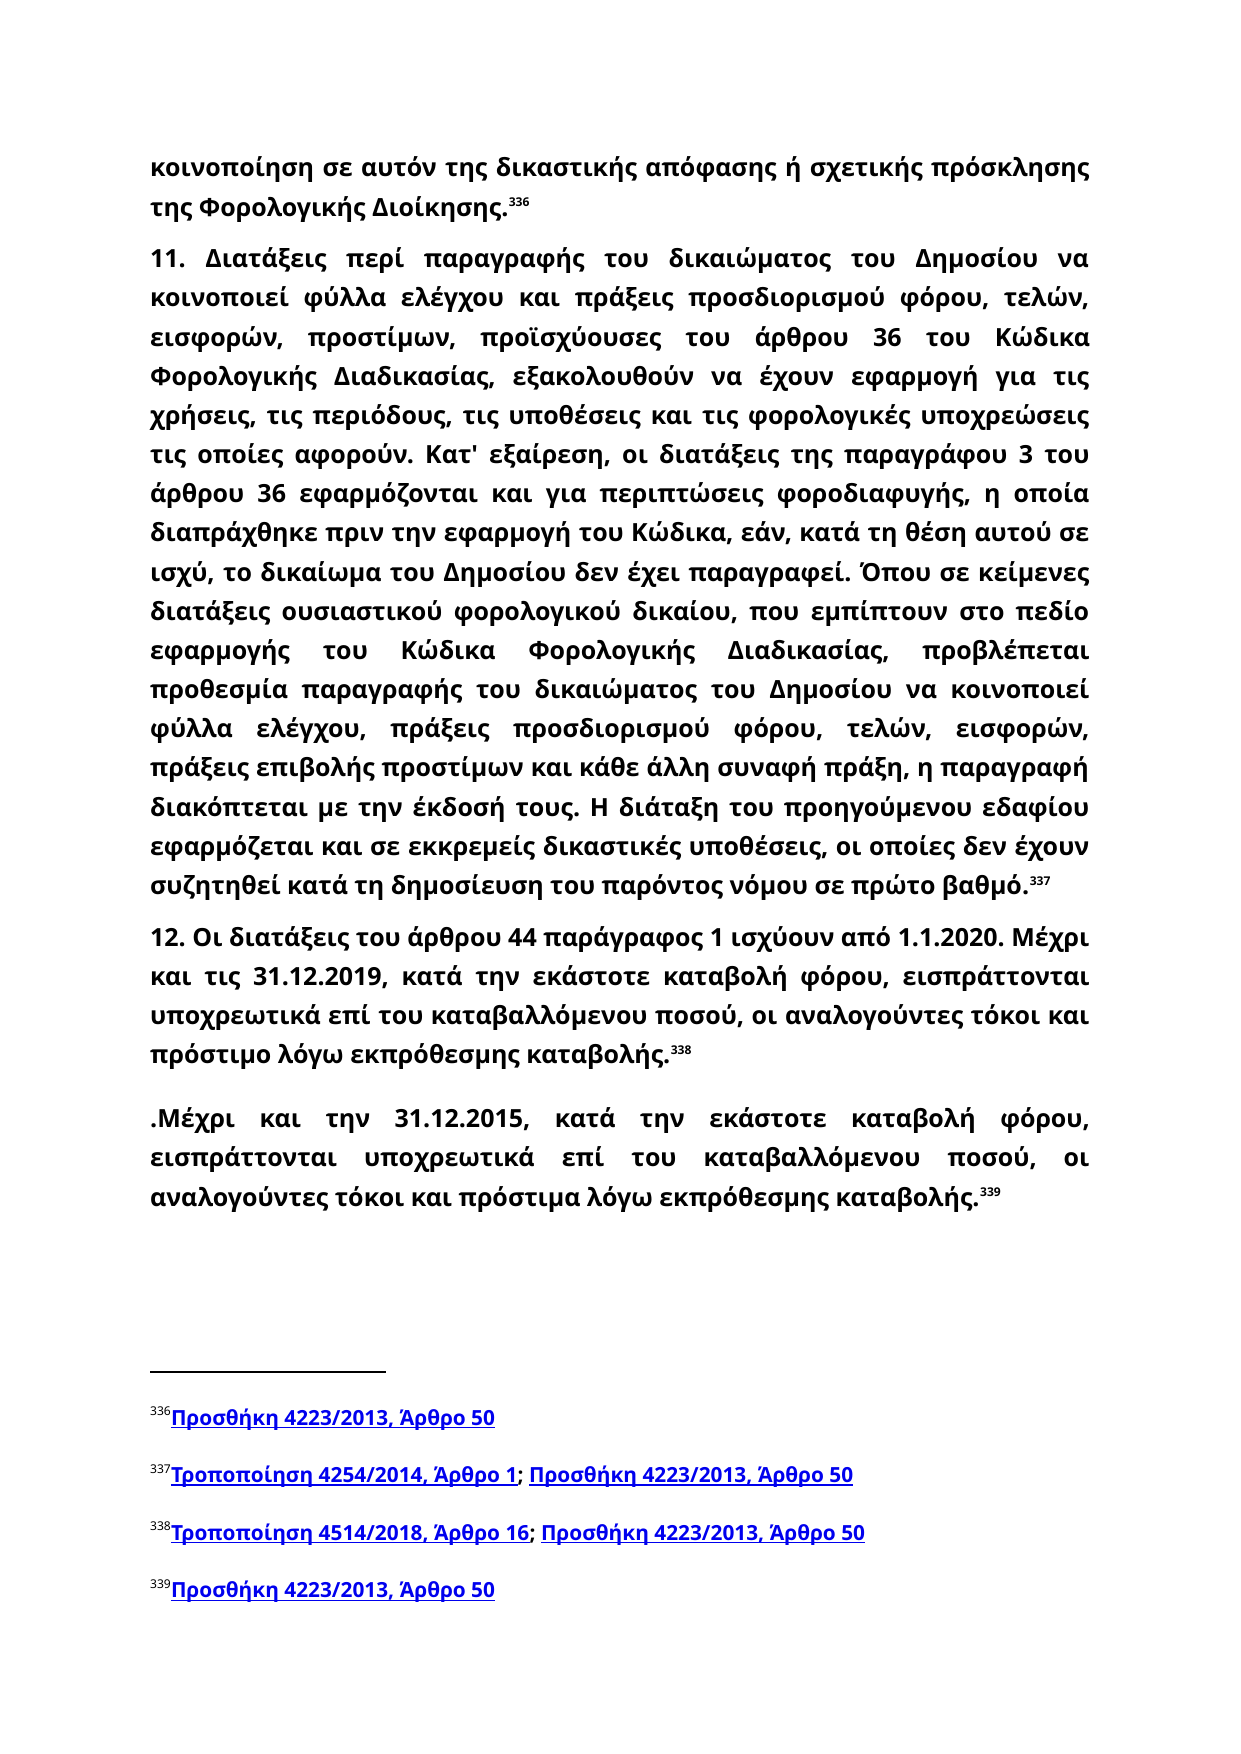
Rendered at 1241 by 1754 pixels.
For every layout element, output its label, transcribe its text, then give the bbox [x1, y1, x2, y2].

text .Μέχρι και την 31.12.2015, κατά την εκάστοτε καταβολή φόρου, εισπράττονται υποχρεωτικά επί του καταβαλλόμενου ποσού, οι αναλογούντες τόκοι και πρόστιμα λόγω εκπρόθεσμης καταβολής. [150, 1101, 1090, 1213]
text Τροποποίηση 4514/2018, Άρθρο 16; Προσθήκη 4223/2013, Άρθρο 50 [150, 1518, 1090, 1546]
text Προσθήκη 4223/2013, Άρθρο 50 [150, 1576, 1090, 1604]
text κοινοποίηση σε αυτόν της δικαστικής απόφασης ή σχετικής πρόσκλησης της Φορολογικής Διοίκησης. [150, 150, 1090, 223]
text 12. Οι διατάξεις του άρθρου 44 παράγραφος 1 ισχύουν από 1.1.2020. Μέχρι και τις 31.12.2019, κατά την εκάστοτε καταβολή φόρου, εισπράττονται υποχρεωτικά επί του καταβαλλόμενου ποσού, οι αναλογούντες τόκοι και πρόστιμο λόγω εκπρόθεσμης καταβολής. [150, 919, 1090, 1071]
text Προσθήκη 4223/2013, Άρθρο 50 [150, 1403, 1090, 1431]
text 11. Διατάξεις περί παραγραφής του δικαιώματος του Δημοσίου να κοινοποιεί φύλλα ελέγχου και πράξεις προσδιορισμού φόρου, τελών, εισφορών, προστίμων, προϊσχύουσες του άρθρου 36 του Κώδικα Φορολογικής Διαδικασίας, εξακολουθούν να έχουν εφαρμογή για τις χρήσεις, τις περιόδους, τις υποθέσεις και τις φορολογικές υποχρεώσεις τις οποίες αφορούν. Κατ' εξαίρεση, οι διατάξεις της παραγράφου 3 του άρθρου 36 εφαρμόζονται και για περιπτώσεις φοροδιαφυγής, η οποία διαπράχθηκε πριν την εφαρμογή του Κώδικα, εάν, κατά τη θέση αυτού σε ισχύ, το δικαίωμα του Δημοσίου δεν έχει παραγραφεί. Όπου σε κείμενες διατάξεις ουσιαστικού φορολογικού δικαίου, που εμπίπτουν στο πεδίο εφαρμογής του Κώδικα Φορολογικής Διαδικασίας, προβλέπεται προθεσμία παραγραφής του δικαιώματος του Δημοσίου να κοινοποιεί φύλλα ελέγχου, πράξεις προσδιορισμού φόρου, τελών, εισφορών, πράξεις επιβολής προστίμων και κάθε άλλη συναφή πράξη, η παραγραφή διακόπτεται με την έκδοσή τους. Η διάταξη του προηγούμενου εδαφίου εφαρμόζεται και σε εκκρεμείς δικαστικές υποθέσεις, οι οποίες δεν έχουν συζητηθεί κατά τη δημοσίευση του παρόντος νόμου σε πρώτο βαθμό. [150, 241, 1090, 902]
text Τροποποίηση 4254/2014, Άρθρο 1; Προσθήκη 4223/2013, Άρθρο 50 [150, 1460, 1090, 1489]
